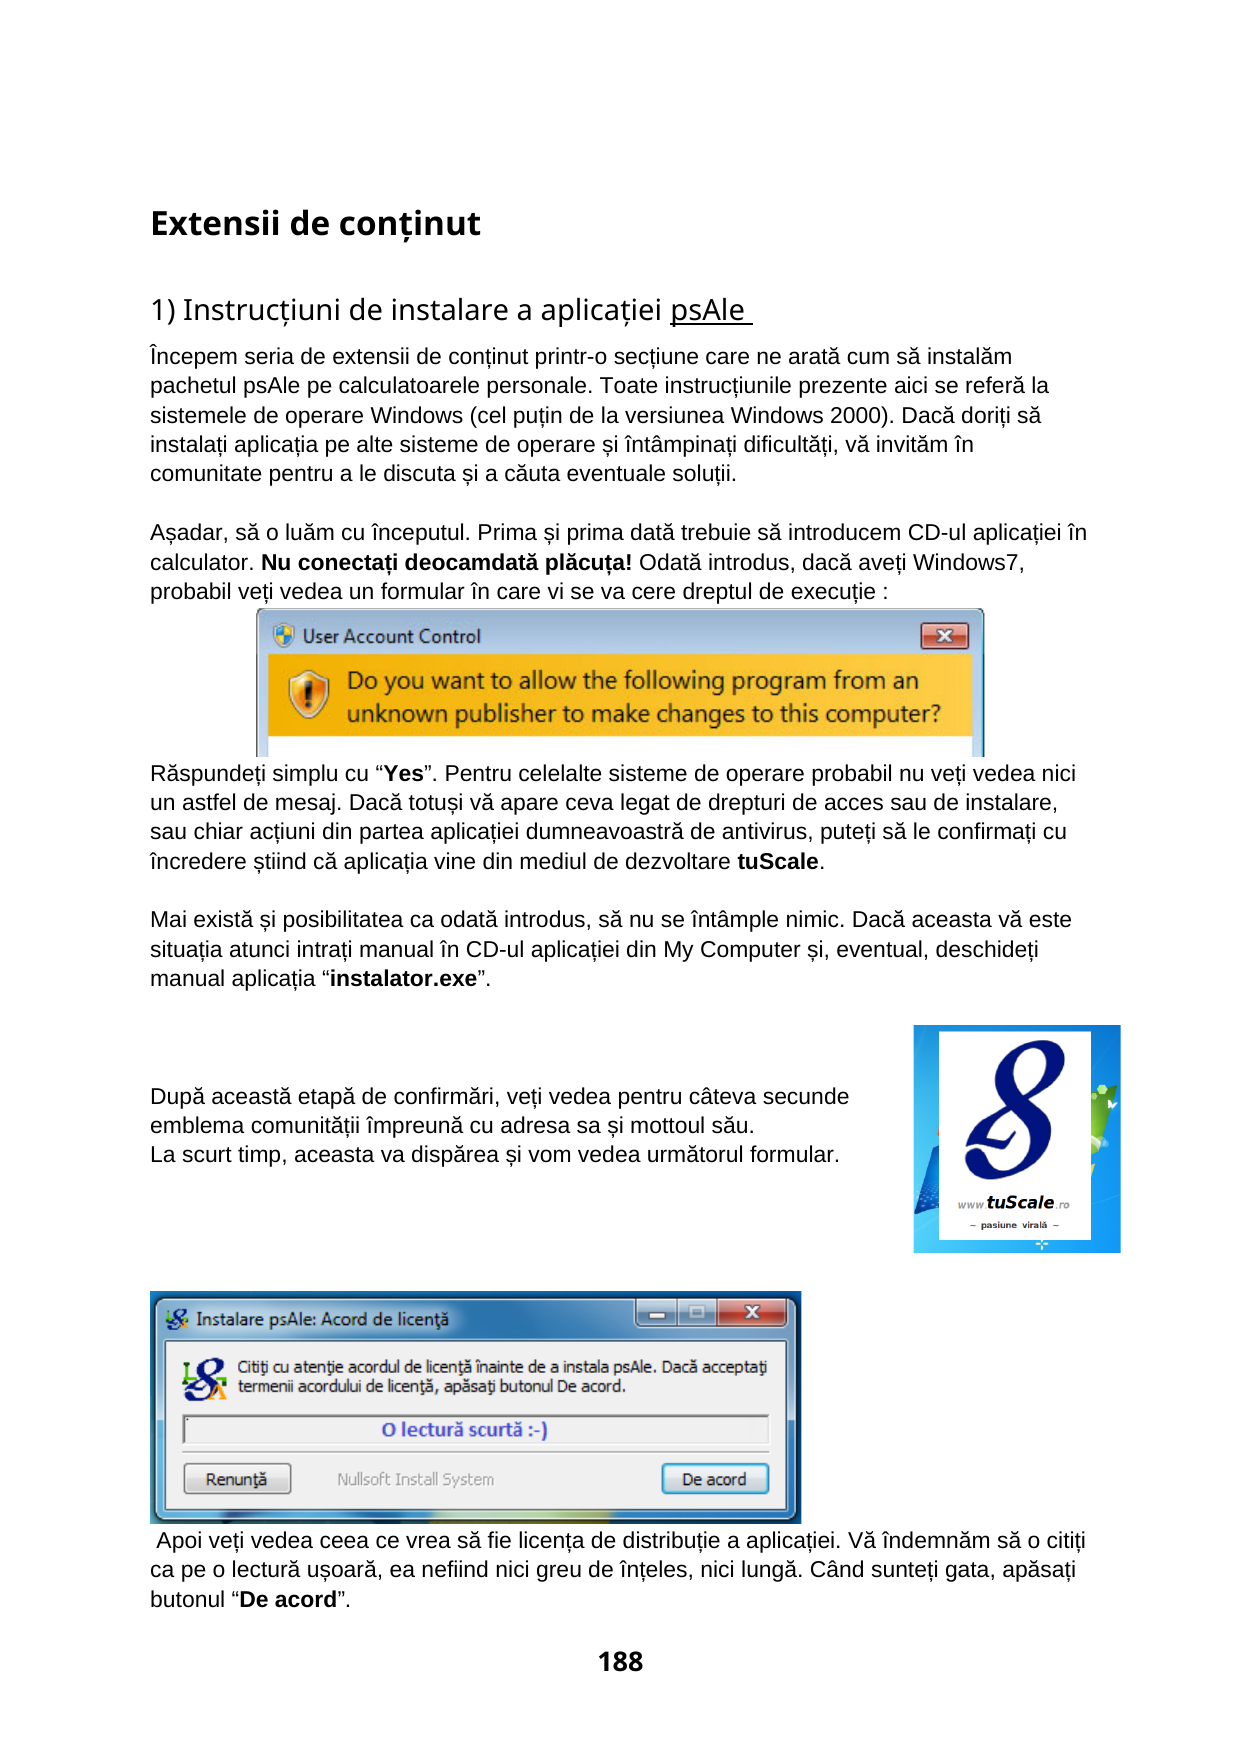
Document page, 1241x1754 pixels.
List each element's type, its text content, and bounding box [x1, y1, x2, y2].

subtitle Începem seria de extensii de conținut printr-o secțiune care ne arată cum să instalăm pachetul psAle pe calculatoarele personale. Toate instrucțiunile prezente aici se referă la sistemele de operare Windows (cel puțin de la versiunea Windows 2000). Dacă doriți să instalați aplicația pe alte sisteme de operare și întâmpinați dificultăți, vă invităm în comunitate pentru a le discuta și a căuta eventuale soluții. [150, 344, 1091, 487]
subtitle Apoi veți vedea ceea ce vrea să fie licența de distribuție a aplicației. Vă îndemnăm să o citiți ca pe o lectură ușoară, ea nefiind nici greu de înțeles, nici lungă. Când sunteți gata, apăsați butonul “De acord”. [150, 1524, 1091, 1612]
subtitle 1) Instrucțiuni de instalare a aplicației psAle [150, 290, 1091, 329]
subtitle La scurt timp, aceasta va dispărea și vom vedea următorul formular. [150, 1142, 913, 1168]
subtitle Extensii de conținut [150, 200, 1091, 245]
picture [150, 1291, 802, 1524]
subtitle Răspundeți simplu cu “Yes”. Pentru celelalte sisteme de operare probabil nu veți vedea nici un astfel de mesaj. Dacă totuși vă apare ceva legat de drepturi de acces sau de instalare, sau chiar acțiuni din partea aplicației dumneavoastră de antivirus, puteți să le confirmați cu încredere știind că aplicația vine din mediul de dezvoltare tuScale. [150, 608, 1091, 874]
picture [913, 1025, 1121, 1253]
subtitle Mai există și posibilitatea ca odată introdus, să nu se întâmple nimic. Dacă aceasta vă este situația atunci intrați manual în CD-ul aplicației din My Computer și, eventual, deschideți manual aplicația “instalator.exe”. [150, 907, 1091, 991]
picture [256, 608, 985, 757]
subtitle După această etapă de confirmări, veți vedea pentru câteva secunde emblema comunității împreună cu adresa sa și mottoul său. [150, 1083, 913, 1138]
subtitle Așadar, să o luăm cu începutul. Prima și prima dată trebuie să introducem CD-ul aplicației în calculator. Nu conectați deocamdată plăcuța! Odată introdus, dacă aveți Windows7, probabil veți vedea un formular în care vi se va cere dreptul de execuție : [150, 520, 1091, 604]
